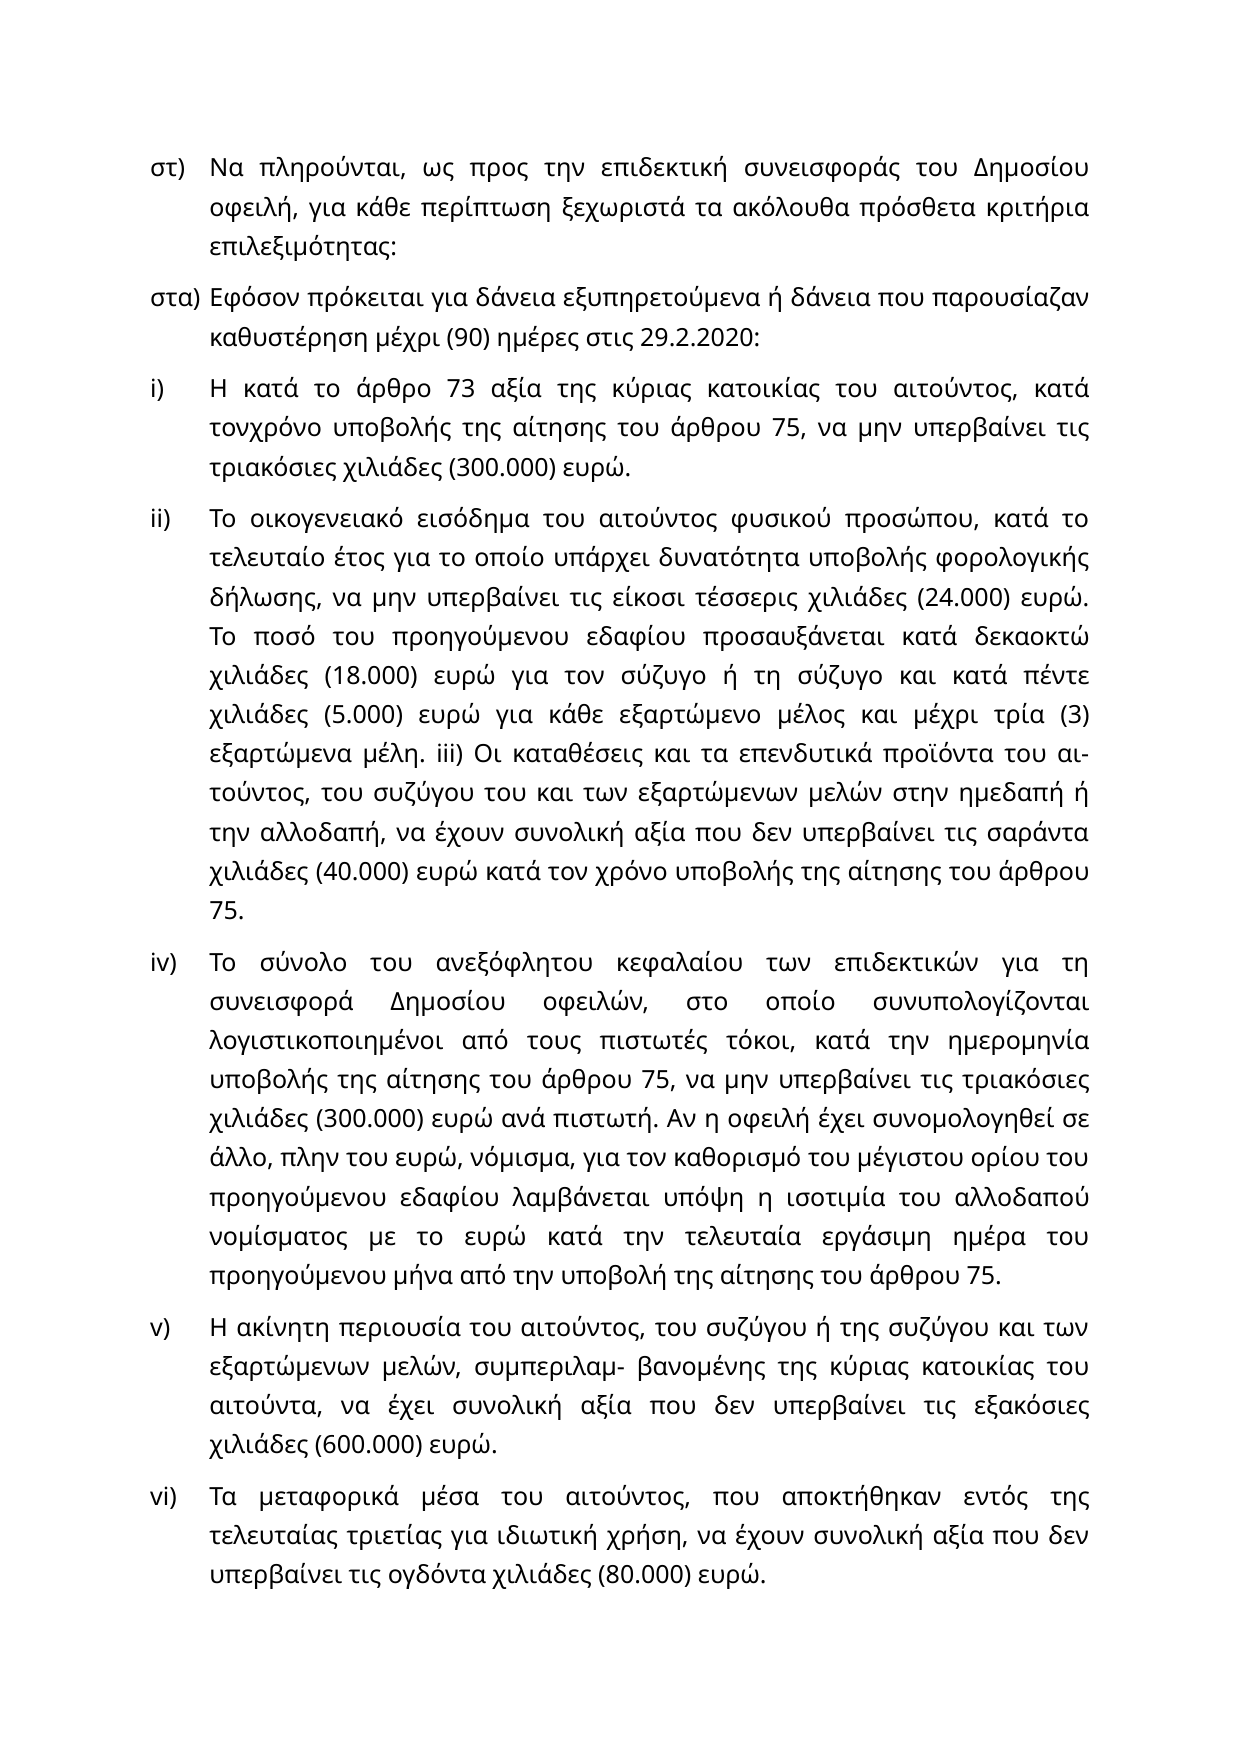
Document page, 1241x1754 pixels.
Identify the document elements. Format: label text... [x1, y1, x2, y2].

list i) Η κατά το άρθρο 73 αξία της κύριας κατοικίας του αιτούντος, κατά τονχρόνο υποβολής της αίτησης του άρθρου 75, να μην υπερβαίνει τις τριακόσιες χιλιάδες (300.000) ευρώ. [150, 371, 1090, 483]
list v) Η ακίνητη περιουσία του αιτούντος, του συζύγου ή της συζύγου και των εξαρτώμενων μελών, συμπεριλαμ- βανομένης της κύριας κατοικίας του αιτούντα, να έχει συνολική αξία που δεν υπερβαίνει τις εξακόσιες χιλιάδες (600.000) ευρώ. [150, 1309, 1090, 1461]
list στ) Να πληρούνται, ως προς την επιδεκτική συνεισφοράς του Δημοσίου οφειλή, για κάθε περίπτωση ξεχωριστά τα ακόλουθα πρόσθετα κριτήρια επιλεξιμότητας: [150, 150, 1090, 262]
list στα) Εφόσον πρόκειται για δάνεια εξυπηρετούμενα ή δάνεια που παρουσίαζαν καθυστέρηση μέχρι (90) ημέρες στις 29.2.2020: [150, 280, 1090, 353]
list iv) Το σύνολο του ανεξόφλητου κεφαλαίου των επιδεκτικών για τη συνεισφορά Δημοσίου οφειλών, στο οποίο συνυπολογίζονται λογιστικοποιημένοι από τους πιστωτές τόκοι, κατά την ημερομηνία υποβολής της αίτησης του άρθρου 75, να μην υπερβαίνει τις τριακόσιες χιλιάδες (300.000) ευρώ ανά πιστωτή. Αν η οφειλή έχει συνομολογηθεί σε άλλο, πλην του ευρώ, νόμισμα, για τον καθορισμό του μέγιστου ορίου του προηγούμενου εδαφίου λαμβάνεται υπόψη η ισοτιμία του αλλοδαπού νομίσματος με το ευρώ κατά την τελευταία εργάσιμη ημέρα του προηγούμενου μήνα από την υποβολή της αίτησης του άρθρου 75. [150, 944, 1090, 1292]
list ii) Το οικογενειακό εισόδημα του αιτούντος φυσικού προσώπου, κατά το τελευταίο έτος για το οποίο υπάρχει δυνατότητα υποβολής φορολογικής δήλωσης, να μην υπερβαίνει τις είκοσι τέσσερις χιλιάδες (24.000) ευρώ. Το ποσό του προηγούμενου εδαφίου προσαυξάνεται κατά δεκαοκτώ χιλιάδες (18.000) ευρώ για τον σύζυγο ή τη σύζυγο και κατά πέντε χιλιάδες (5.000) ευρώ για κάθε εξαρτώμενο μέλος και μέχρι τρία (3) εξαρτώμενα μέλη. iii) Οι καταθέσεις και τα επενδυτικά προϊόντα του αι- τούντος, του συζύγου του και των εξαρτώμενων μελών στην ημεδαπή ή την αλλοδαπή, να έχουν συνολική αξία που δεν υπερβαίνει τις σαράντα χιλιάδες (40.000) ευρώ κατά τον χρόνο υποβολής της αίτησης του άρθρου 75. [150, 501, 1090, 927]
list vi) Τα μεταφορικά μέσα του αιτούντος, που αποκτήθηκαν εντός της τελευταίας τριετίας για ιδιωτική χρήση, να έχουν συνολική αξία που δεν υπερβαίνει τις ογδόντα χιλιάδες (80.000) ευρώ. [150, 1478, 1090, 1591]
